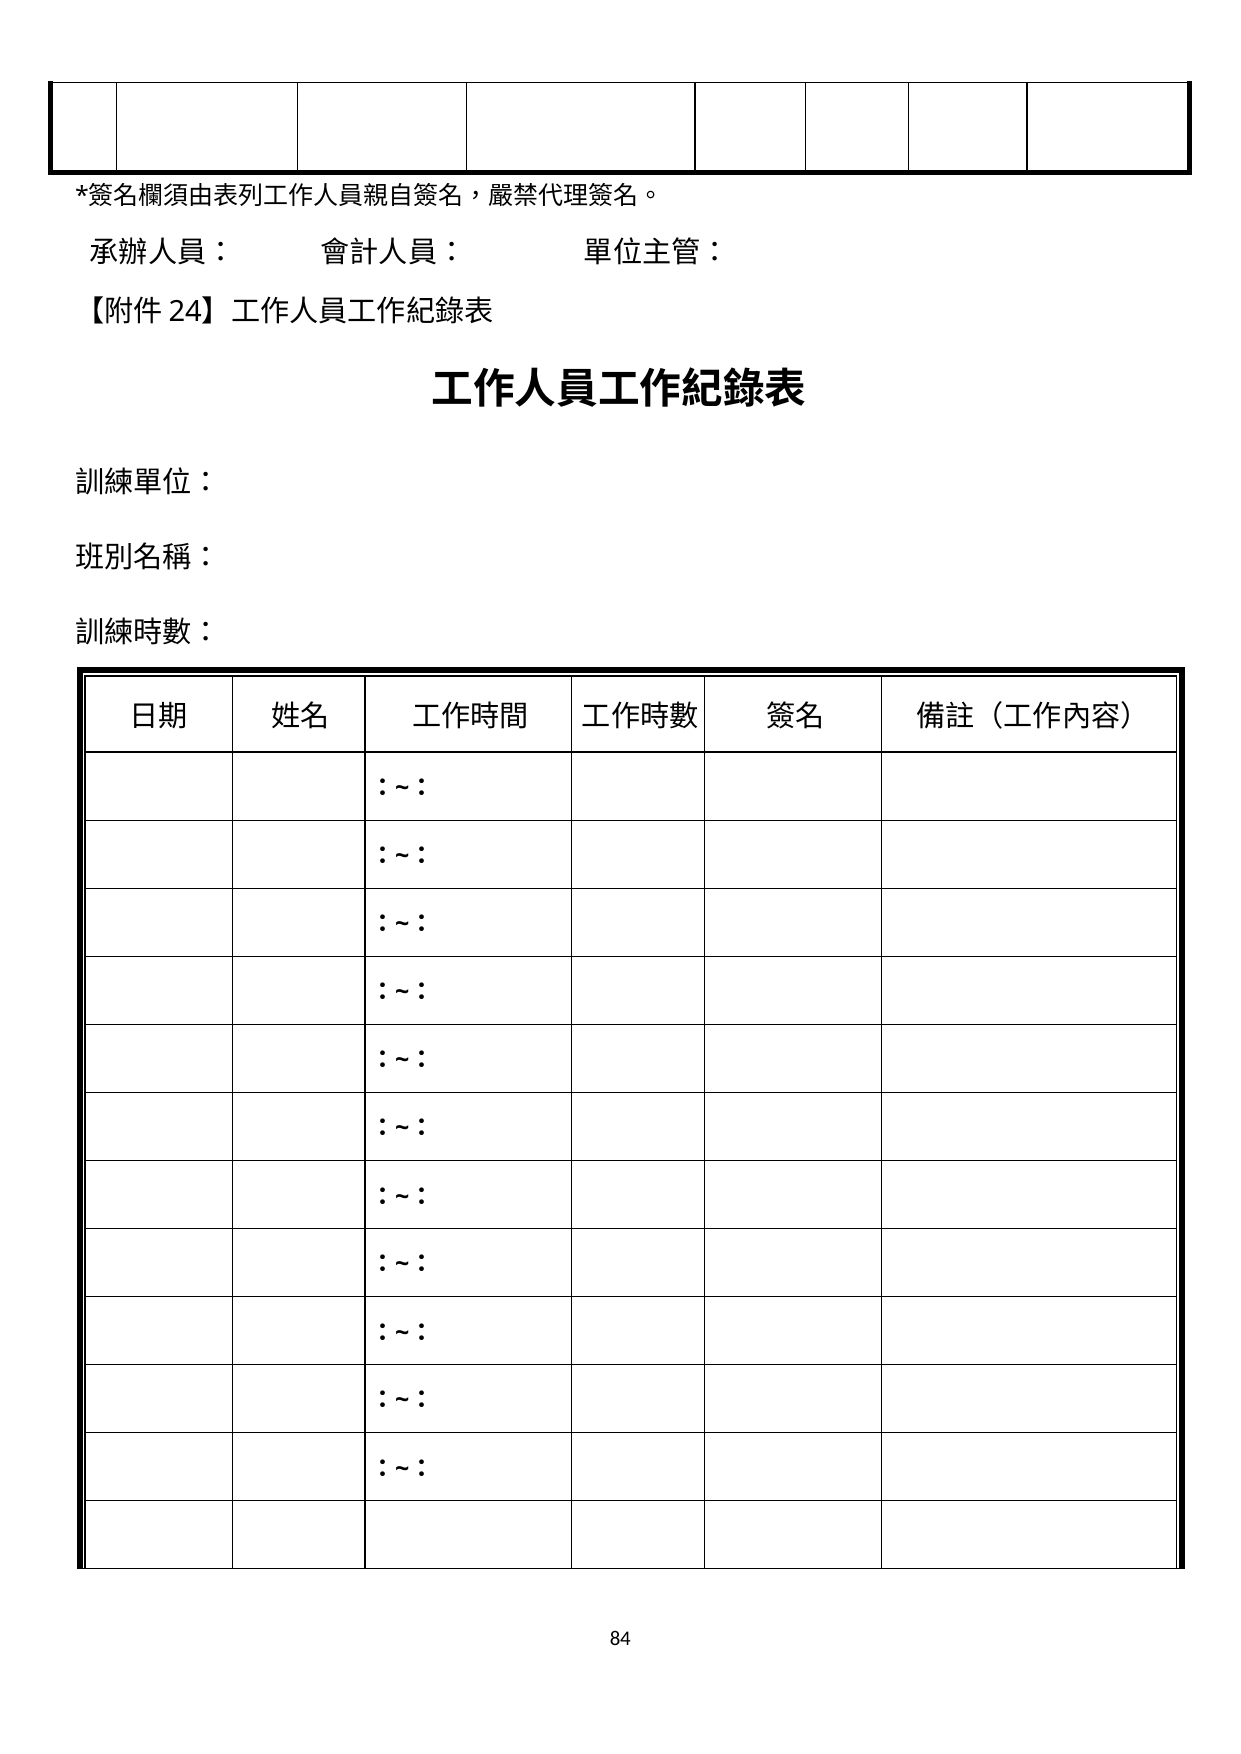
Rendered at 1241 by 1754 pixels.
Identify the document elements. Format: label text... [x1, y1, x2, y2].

table_cell [705, 1365, 881, 1432]
table_cell [572, 1025, 704, 1092]
table_cell [572, 821, 704, 887]
table_cell [1028, 83, 1187, 170]
text 班別名稱： [75, 517, 1165, 592]
table_cell [366, 1501, 571, 1568]
table_header 日期 [86, 677, 232, 751]
table_cell ：~： [366, 753, 571, 819]
table_cell [233, 1025, 364, 1092]
table_cell [882, 753, 1176, 819]
table_cell ：~： [366, 1229, 571, 1296]
table_cell ：~： [366, 889, 571, 956]
table_cell [233, 889, 364, 956]
table_cell ：~： [366, 1365, 571, 1432]
table_cell [882, 1433, 1176, 1500]
table_cell [882, 1229, 1176, 1296]
table_cell [117, 83, 297, 170]
table_header 工作時間 [366, 677, 571, 751]
table_cell [705, 1025, 881, 1092]
table_cell [233, 1365, 364, 1432]
table_cell [882, 1161, 1176, 1228]
table_header 工作時數 [572, 677, 704, 751]
table_cell [705, 1433, 881, 1500]
table_cell [909, 83, 1026, 170]
table_cell [53, 83, 116, 170]
table_cell [233, 1093, 364, 1159]
table_cell [882, 821, 1176, 887]
table_cell [86, 1297, 232, 1364]
table_cell [86, 753, 232, 819]
table_cell [86, 1433, 232, 1500]
table_cell [572, 1229, 704, 1296]
table_cell [298, 83, 466, 170]
table_cell [882, 957, 1176, 1023]
table_cell [705, 821, 881, 887]
table_cell [705, 1093, 881, 1159]
table_cell ：~： [366, 1297, 571, 1364]
table_cell ：~： [366, 1433, 571, 1500]
table_cell ：~： [366, 1025, 571, 1092]
text 承辦人員： 會計人員： 單位主管： [75, 212, 1165, 287]
table_cell [705, 753, 881, 819]
text 訓練單位： [75, 442, 1165, 517]
table_cell [233, 1433, 364, 1500]
table_cell [233, 1297, 364, 1364]
table_cell [572, 889, 704, 956]
table_cell [86, 1025, 232, 1092]
table_cell [572, 1297, 704, 1364]
table_cell [86, 957, 232, 1023]
table_cell [806, 83, 908, 170]
text *簽名欄須由表列工作人員親自簽名，嚴禁代理簽名。 [75, 175, 1165, 212]
table_cell [572, 753, 704, 819]
table_cell [705, 1229, 881, 1296]
table_cell [572, 1161, 704, 1228]
table_cell [572, 957, 704, 1023]
table_cell [233, 821, 364, 887]
table_cell [233, 1229, 364, 1296]
table_cell ：~： [366, 1093, 571, 1159]
table_cell [572, 1093, 704, 1159]
table_cell [882, 1093, 1176, 1159]
table_cell [696, 83, 805, 170]
table_cell [705, 957, 881, 1023]
table_cell [882, 1025, 1176, 1092]
table_cell [86, 821, 232, 887]
table_cell [86, 1501, 232, 1568]
table_cell [705, 889, 881, 956]
table_cell [233, 1161, 364, 1228]
table_cell [882, 889, 1176, 956]
table_header 簽名 [705, 677, 881, 751]
table_cell ：~： [366, 821, 571, 887]
table_cell [86, 889, 232, 956]
table_header 姓名 [233, 677, 364, 751]
table_cell [882, 1365, 1176, 1432]
text 訓練時數： [75, 592, 1165, 667]
table_cell [572, 1501, 704, 1568]
table_cell [882, 1501, 1176, 1568]
table_cell [233, 753, 364, 819]
table_cell [882, 1297, 1176, 1364]
list 【附件24】工作人員工作紀錄表 [75, 287, 1152, 329]
text 工作人員工作紀錄表 [75, 348, 1162, 423]
table_cell [86, 1365, 232, 1432]
table_cell [86, 1161, 232, 1228]
table_cell [572, 1433, 704, 1500]
table_cell [572, 1365, 704, 1432]
table_header 備註（工作內容） [882, 677, 1176, 751]
table_cell ：~： [366, 957, 571, 1023]
table_cell [233, 957, 364, 1023]
table_cell [705, 1161, 881, 1228]
table_cell [705, 1297, 881, 1364]
table_cell [86, 1093, 232, 1159]
table_cell [233, 1501, 364, 1568]
table_cell [705, 1501, 881, 1568]
table_cell [86, 1229, 232, 1296]
table_cell [467, 83, 694, 170]
table_cell ：~： [366, 1161, 571, 1228]
